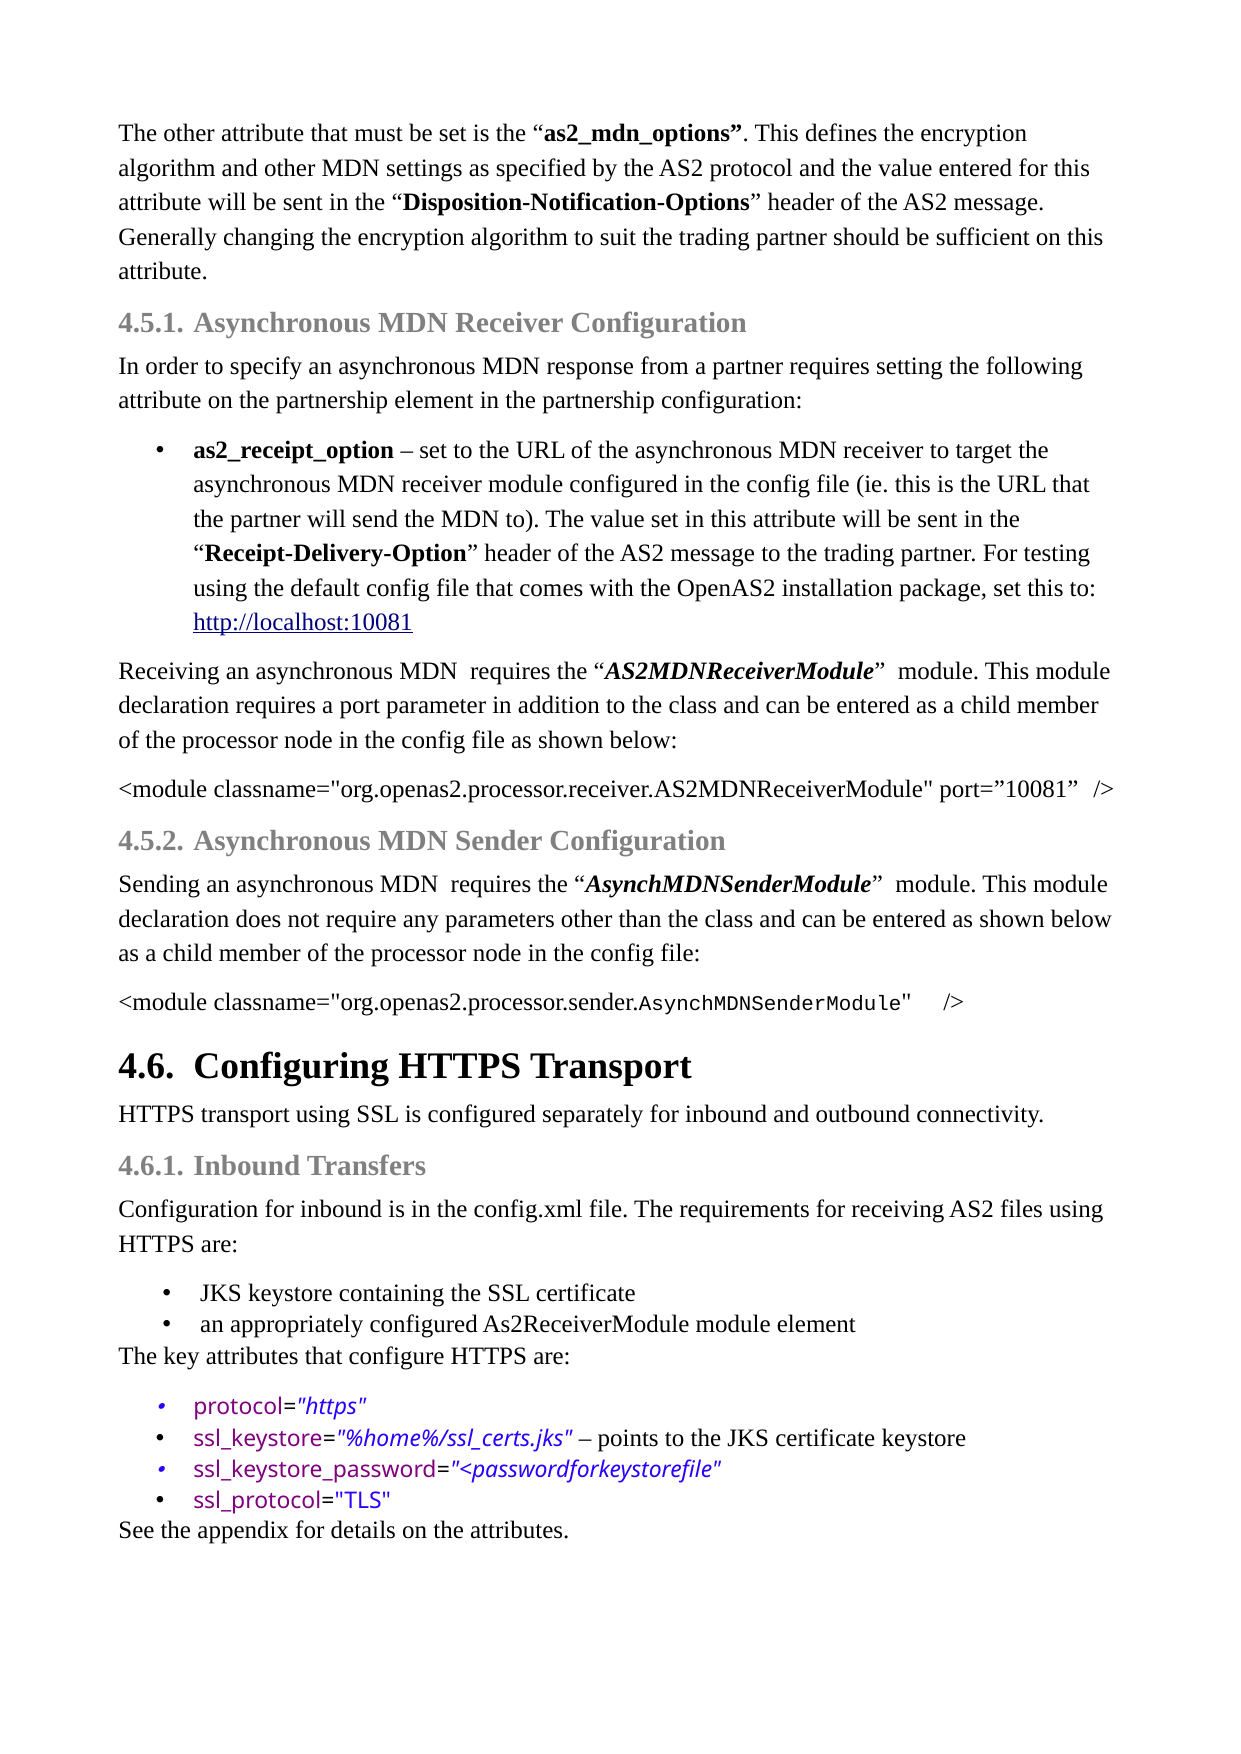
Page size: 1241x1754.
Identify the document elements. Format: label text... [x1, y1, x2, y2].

text HTTPS transport using SSL is configured separately for inbound and outbound connectivity. [118, 1099, 1122, 1128]
subtitle Configuring HTTPS Transport [118, 1043, 1122, 1087]
text <module classname="org.openas2.processor.receiver.AS2MDNReceiverModule" port=”10081” /> [118, 774, 1122, 803]
text The key attributes that configure HTTPS are: [118, 1341, 1122, 1370]
text Configuration for inbound is in the config.xml file. The requirements for receiving AS2 files using HTTPS are: [118, 1194, 1122, 1257]
text <module classname="org.openas2.processor.sender.AsynchMDNSenderModule" /> [118, 987, 1122, 1017]
list as2_receipt_option – set to the URL of the asynchronous MDN receiver to target the asynchronous MDN receiver module configured in the config file (ie. this is the URL that the partner will send the MDN to). The value set in this attribute will be sent in the “Receipt-Delivery-Option” header of the AS2 message to the trading partner. For testing using the default config file that comes with the OpenAS2 installation package, set this to: http://localhost:10081 [156, 435, 1122, 636]
subtitle Inbound Transfers [118, 1148, 1122, 1182]
text Sending an asynchronous MDN requires the “AsynchMDNSenderModule” module. This module declaration does not require any parameters other than the class and can be entered as shown below as a child member of the processor node in the config file: [118, 869, 1122, 967]
text In order to specify an asynchronous MDN response from a partner requires setting the following attribute on the partnership element in the partnership configuration: [118, 351, 1122, 414]
list ssl_protocol="TLS" [156, 1484, 1122, 1515]
text See the appendix for details on the attributes. [118, 1515, 1122, 1544]
list protocol="https" [156, 1390, 1122, 1421]
text Receiving an asynchronous MDN requires the “AS2MDNReceiverModule” module. This module declaration requires a port parameter in addition to the class and can be entered as a child member of the processor node in the config file as shown below: [118, 656, 1122, 754]
list ssl_keystore="%home%/ssl_certs.jks" – points to the JKS certificate keystore [156, 1421, 1122, 1453]
list ssl_keystore_password="<passwordforkeystorefile" [156, 1453, 1122, 1484]
subtitle Asynchronous MDN Receiver Configuration [118, 305, 1122, 339]
list JKS keystore containing the SSL certificate [162, 1278, 1122, 1307]
subtitle Asynchronous MDN Sender Configuration [118, 823, 1122, 857]
text The other attribute that must be set is the “as2_mdn_options”. This defines the encryption algorithm and other MDN settings as specified by the AS2 protocol and the value entered for this attribute will be sent in the “Disposition-Notification-Options” header of the AS2 message. Generally changing the encryption algorithm to suit the trading partner should be sufficient on this attribute. [118, 118, 1122, 285]
list an appropriately configured As2ReceiverModule module element [162, 1309, 1122, 1338]
